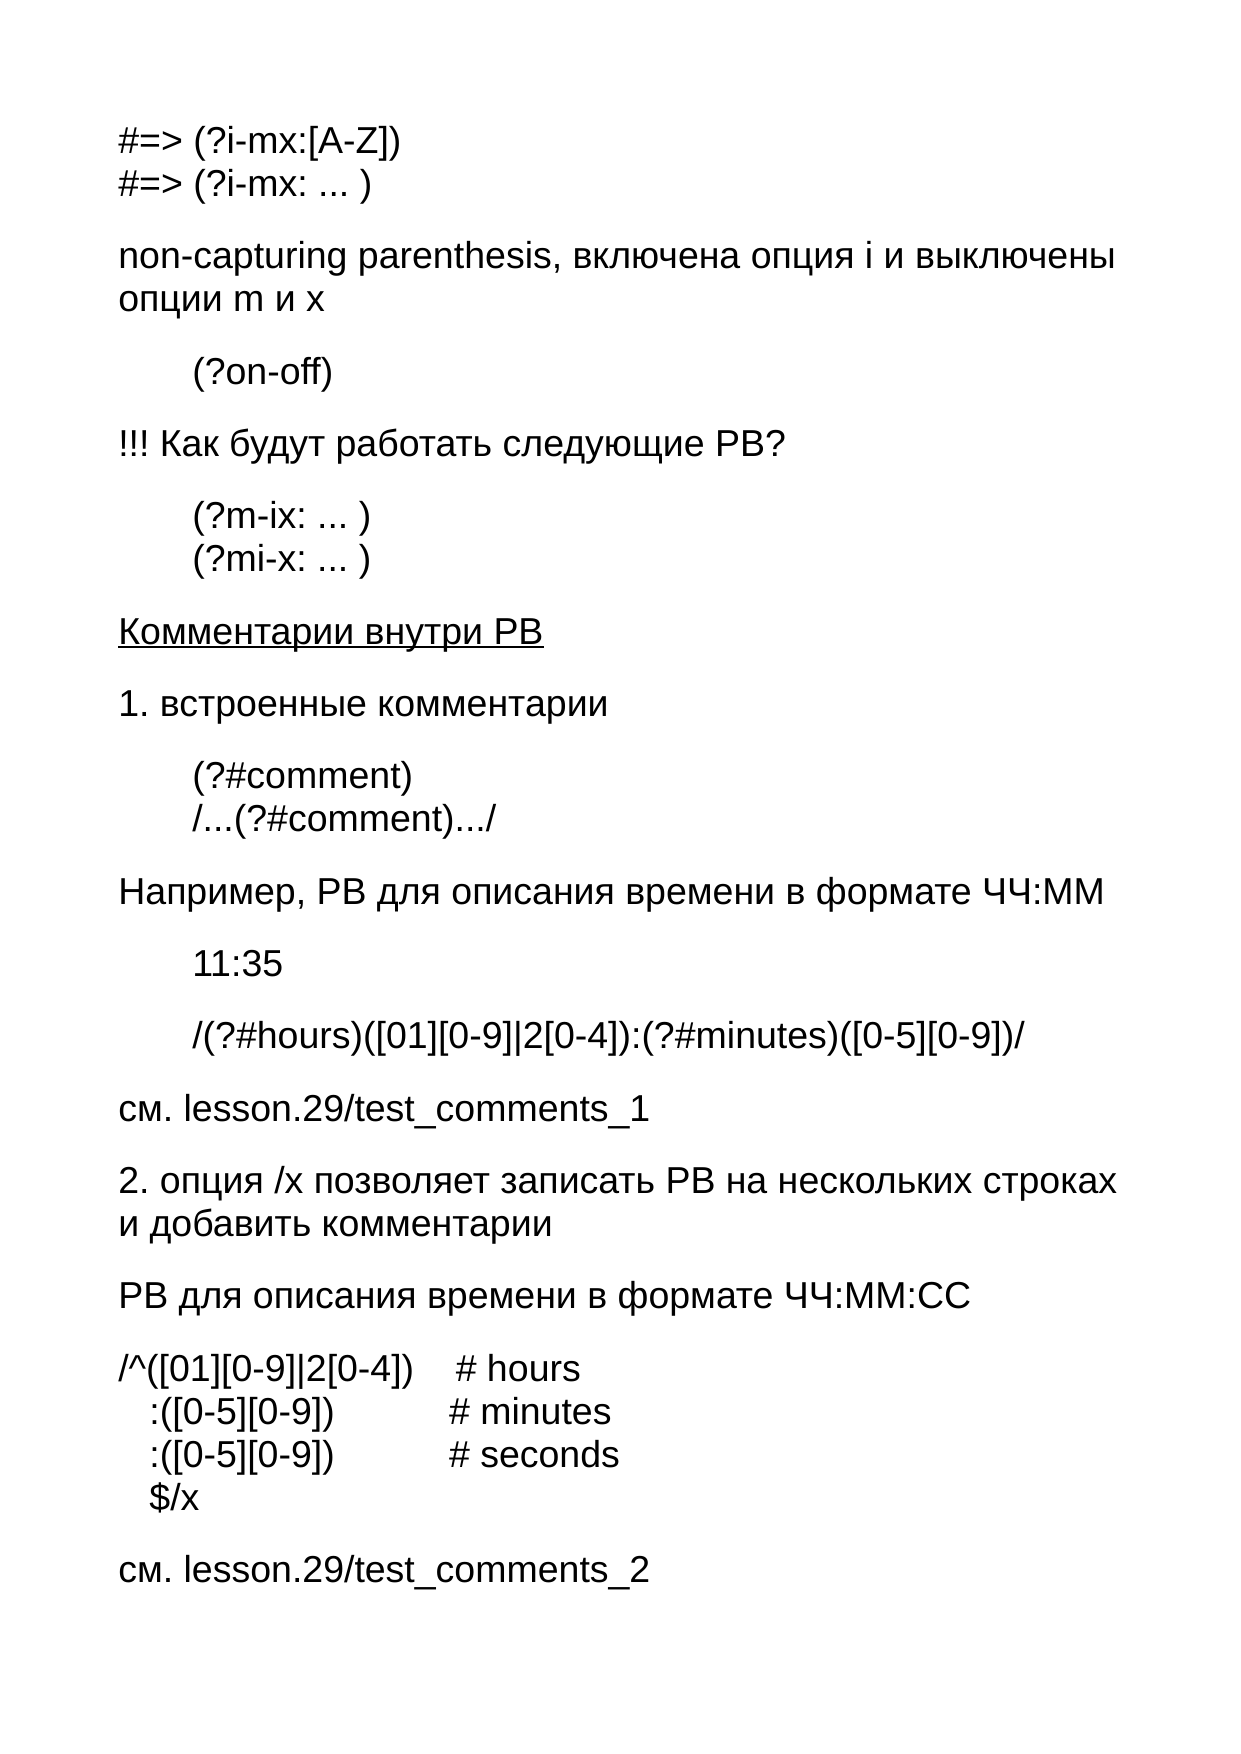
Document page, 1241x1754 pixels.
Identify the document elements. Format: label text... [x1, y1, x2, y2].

text #=> (?i-mx: ... ) [118, 161, 1122, 204]
text (?mi-x: ... ) [118, 537, 1122, 580]
text /...(?#comment).../ [118, 797, 1122, 840]
text !!! Как будут работать следующие РВ? [118, 421, 1122, 464]
text :([0-5][0-9]) # minutes [118, 1389, 1122, 1432]
text см. lesson.29/test_comments_1 [118, 1086, 1122, 1129]
text см. lesson.29/test_commеnts_2 [118, 1547, 1122, 1591]
text Например, РВ для описания времени в формате ЧЧ:ММ [118, 869, 1122, 912]
text РВ для описания времени в формате ЧЧ:ММ:СС [118, 1273, 1122, 1317]
text 1. встроенные комментарии [118, 681, 1122, 724]
text 2. опция /x позволяет записать РВ на нескольких строках и добавить комментарии [118, 1158, 1122, 1244]
text (?m-ix: ... ) [118, 493, 1122, 537]
text non-capturing parenthesis, включена опция i и выключены опции m и x [118, 233, 1122, 320]
text #=> (?i-mx:[A-Z]) [118, 118, 1122, 161]
text :([0-5][0-9]) # seconds [118, 1432, 1122, 1475]
text 11:35 [118, 941, 1122, 984]
text /^([01][0-9]|2[0-4]) # hours [118, 1346, 1122, 1389]
text /(?#hours)([01][0-9]|2[0-4]):(?#minutes)([0-5][0-9])/ [118, 1013, 1122, 1057]
text (?on-off) [118, 349, 1122, 392]
text (?#comment) [118, 753, 1122, 797]
text $/x [118, 1475, 1122, 1518]
text Комментарии внутри РВ [118, 609, 1122, 652]
